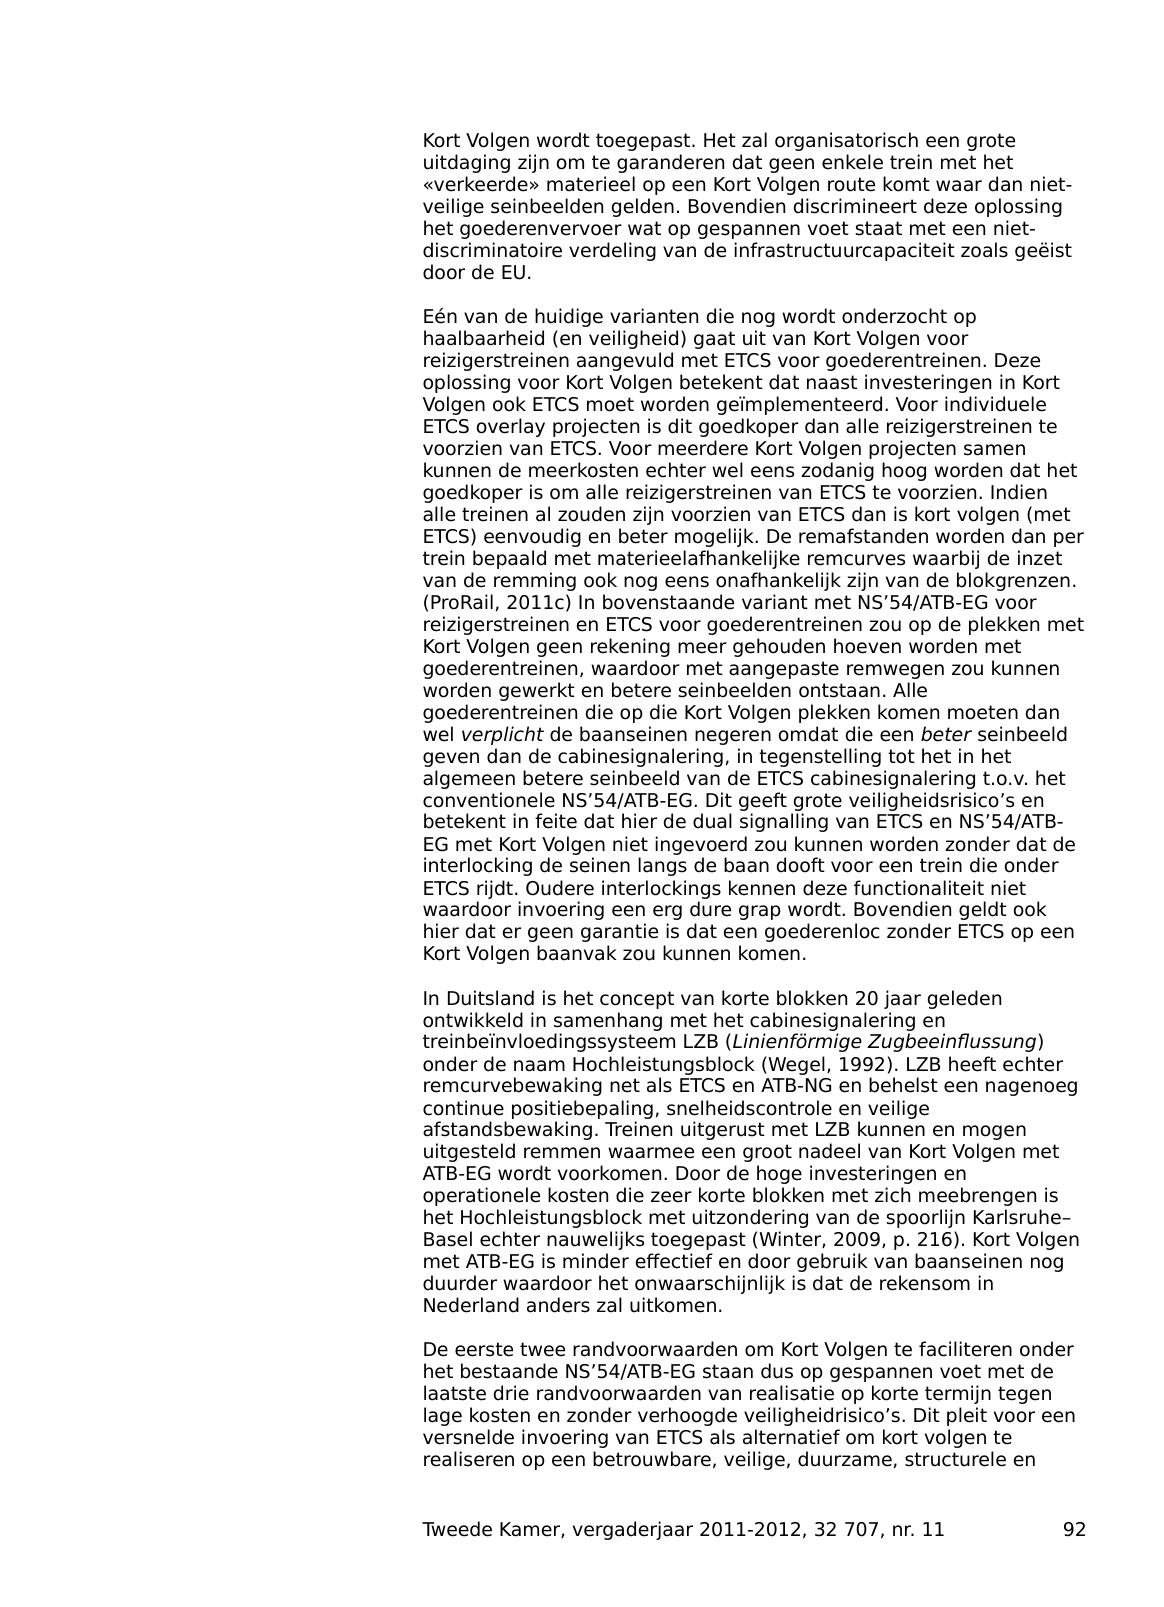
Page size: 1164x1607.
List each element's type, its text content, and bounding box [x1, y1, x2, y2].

text De eerste twee randvoorwaarden om Kort Volgen te faciliteren onder het bestaande NS’54/ATB-EG staan dus op gespannen voet met de laatste drie randvoorwaarden van realisatie op korte termijn tegen lage kosten en zonder verhoogde veiligheidrisico’s. Dit pleit voor een versnelde invoering van ETCS als alternatief om kort volgen te realiseren op een betrouwbare, veilige, duurzame, structurele en [422, 1339, 1087, 1471]
text Kort Volgen wordt toegepast. Het zal organisatorisch een grote uitdaging zijn om te garanderen dat geen enkele trein met het «verkeerde» materieel op een Kort Volgen route komt waar dan niet-veilige seinbeelden gelden. Bovendien discrimineert deze oplossing het goederenvervoer wat op gespannen voet staat met een niet-discriminatoire verdeling van de infrastructuurcapaciteit zoals geëist door de EU. [422, 130, 1087, 284]
text In Duitsland is het concept van korte blokken 20 jaar geleden ontwikkeld in samenhang met het cabinesignalering en treinbeïnvloedingssysteem LZB (Linienförmige Zugbeeinflussung) onder de naam Hochleistungsblock (Wegel, 1992). LZB heeft echter remcurvebewaking net als ETCS en ATB-NG en behelst een nagenoeg continue positiebepaling, snelheidscontrole en veilige afstandsbewaking. Treinen uitgerust met LZB kunnen en mogen uitgesteld remmen waarmee een groot nadeel van Kort Volgen met ATB-EG wordt voorkomen. Door de hoge investeringen en operationele kosten die zeer korte blokken met zich meebrengen is het Hochleistungsblock met uitzondering van de spoorlijn Karlsruhe–Basel echter nauwelijks toegepast (Winter, 2009, p. 216). Kort Volgen met ATB-EG is minder effectief en door gebruik van baanseinen nog duurder waardoor het onwaarschijnlijk is dat de rekensom in Nederland anders zal uitkomen. [422, 987, 1087, 1317]
text Eén van de huidige varianten die nog wordt onderzocht op haalbaarheid (en veiligheid) gaat uit van Kort Volgen voor reizigerstreinen aangevuld met ETCS voor goederentreinen. Deze oplossing voor Kort Volgen betekent dat naast investeringen in Kort Volgen ook ETCS moet worden geïmplementeerd. Voor individuele ETCS overlay projecten is dit goedkoper dan alle reizigerstreinen te voorzien van ETCS. Voor meerdere Kort Volgen projecten samen kunnen de meerkosten echter wel eens zodanig hoog worden dat het goedkoper is om alle reizigerstreinen van ETCS te voorzien. Indien alle treinen al zouden zijn voorzien van ETCS dan is kort volgen (met ETCS) eenvoudig en beter mogelijk. De remafstanden worden dan per trein bepaald met materieelafhankelijke remcurves waarbij de inzet van de remming ook nog eens onafhankelijk zijn van de blokgrenzen. (ProRail, 2011c) In bovenstaande variant met NS’54/ATB-EG voor reizigerstreinen en ETCS voor goederentreinen zou op de plekken met Kort Volgen geen rekening meer gehouden hoeven worden met goederentreinen, waardoor met aangepaste remwegen zou kunnen worden gewerkt en betere seinbeelden ontstaan. Alle goederentreinen die op die Kort Volgen plekken komen moeten dan wel verplicht de baanseinen negeren omdat die een beter seinbeeld geven dan de cabinesignalering, in tegenstelling tot het in het algemeen betere seinbeeld van de ETCS cabinesignalering t.o.v. het conventionele NS’54/ATB-EG. Dit geeft grote veiligheidsrisico’s en betekent in feite dat hier de dual signalling van ETCS en NS’54/ATB-EG met Kort Volgen niet ingevoerd zou kunnen worden zonder dat de interlocking de seinen langs de baan dooft voor een trein die onder ETCS rijdt. Oudere interlockings kennen deze functionaliteit niet waardoor invoering een erg dure grap wordt. Bovendien geldt ook hier dat er geen garantie is dat een goederenloc zonder ETCS op een Kort Volgen baanvak zou kunnen komen. [422, 306, 1087, 965]
